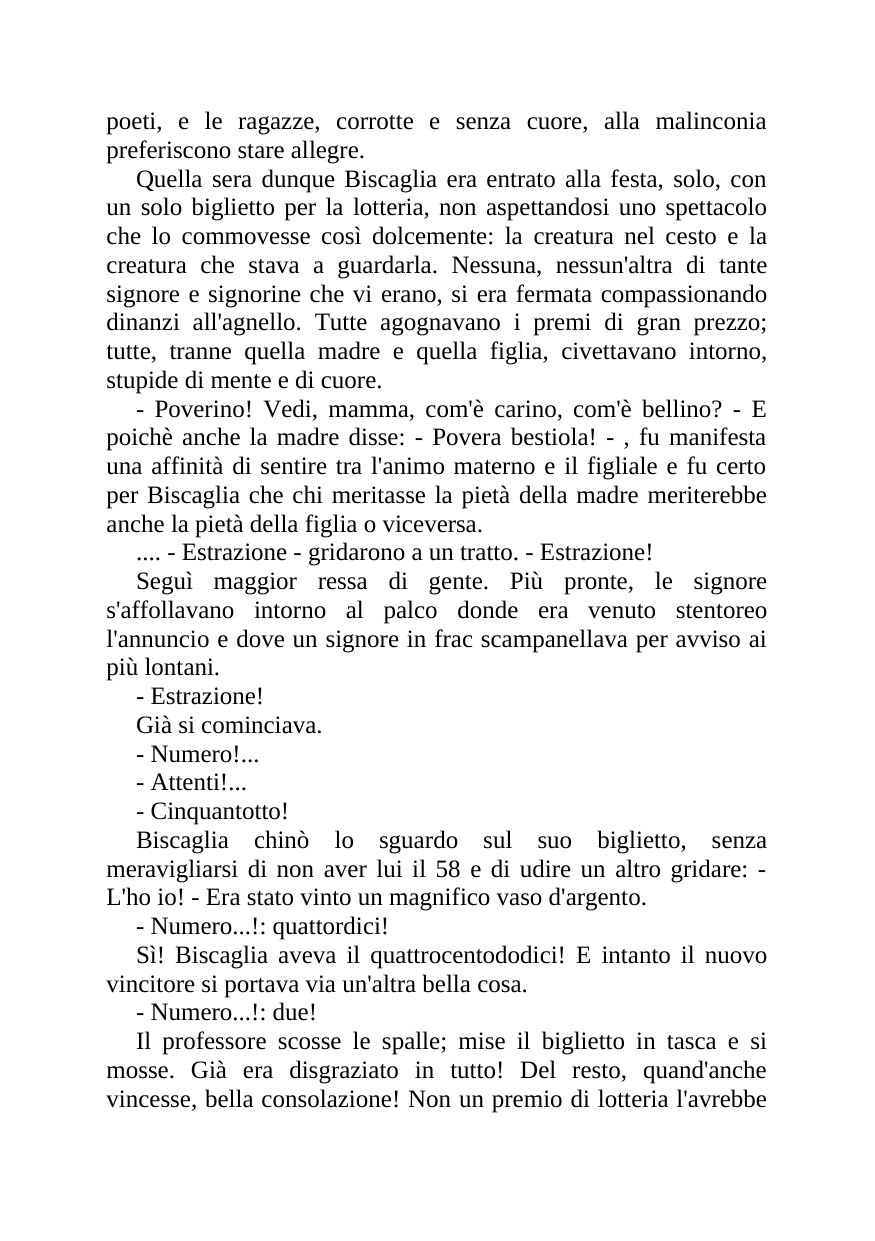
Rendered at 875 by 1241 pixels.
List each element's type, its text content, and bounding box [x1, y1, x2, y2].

text Il professore scosse le spalle; mise il biglietto in tasca e si mosse. Già era disgraziato in tutto! Del resto, quand'anche vincesse, bella consolazione! Non un premio di lotteria l'avrebbe [106, 1026, 768, 1112]
text - Cinquantotto! [106, 796, 768, 825]
text - Estrazione! [106, 681, 768, 710]
text Quella sera dunque Biscaglia era entrato alla festa, solo, con un solo biglietto per la lotteria, non aspettandosi uno spettacolo che lo commovesse così dolcemente: la creatura nel cesto e la creatura che stava a guardarla. Nessuna, nessun'altra di tante signore e signorine che vi erano, si era fermata compassionando dinanzi all'agnello. Tutte agognavano i premi di gran prezzo; tutte, tranne quella madre e quella figlia, civettavano intorno, stupide di mente e di cuore. [106, 164, 768, 394]
text Già si cominciava. [106, 710, 768, 739]
text - Numero...!: quattordici! [106, 911, 768, 940]
text - Numero!... [106, 739, 768, 767]
text - Attenti!... [106, 767, 768, 796]
text - Poverino! Vedi, mamma, com'è carino, com'è bellino? - E poichè anche la madre disse: - Povera bestiola! - , fu manifesta una affinità di sentire tra l'animo materno e il figliale e fu certo per Biscaglia che chi meritasse la pietà della madre meriterebbe anche la pietà della figlia o viceversa. [106, 394, 768, 537]
text .... - Estrazione - gridarono a un tratto. - Estrazione! [106, 537, 768, 566]
text poeti, e le ragazze, corrotte e senza cuore, alla malinconia preferiscono stare allegre. [106, 106, 768, 164]
text Seguì maggior ressa di gente. Più pronte, le signore s'affollavano intorno al palco donde era venuto stentoreo l'annuncio e dove un signore in frac scampanellava per avviso ai più lontani. [106, 566, 768, 681]
text - Numero...!: due! [106, 997, 768, 1026]
text Biscaglia chinò lo sguardo sul suo biglietto, senza meravigliarsi di non aver lui il 58 e di udire un altro gridare: - L'ho io! - Era stato vinto un magnifico vaso d'argento. [106, 825, 768, 911]
text Sì! Biscaglia aveva il quattrocentododici! E intanto il nuovo vincitore si portava via un'altra bella cosa. [106, 940, 768, 997]
